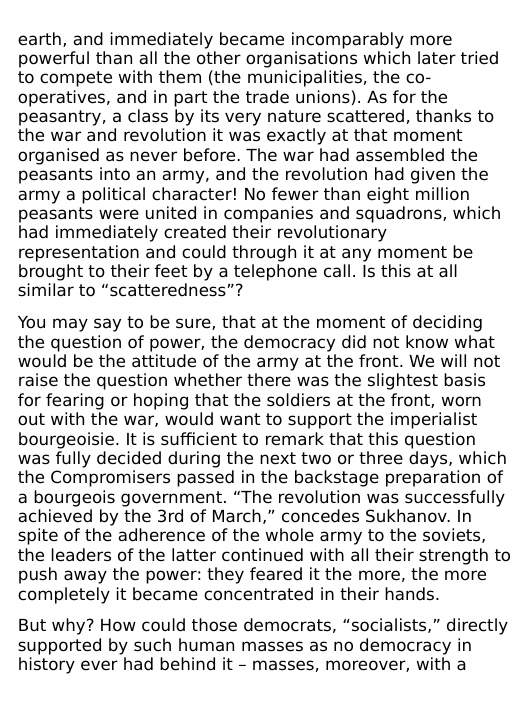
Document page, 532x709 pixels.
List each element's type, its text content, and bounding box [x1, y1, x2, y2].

text earth, and immediately became incomparably more powerful than all the other organisations which later tried to compete with them (the municipalities, the co-operatives, and in part the trade unions). As for the peasantry, a class by its very nature scattered, thanks to the war and revolution it was exactly at that moment organised as never before. The war had assembled the peasants into an army, and the revolution had given the army a political character! No fewer than eight million peasants were united in companies and squadrons, which had immediately created their revolutionary representation and could through it at any moment be brought to their feet by a telephone call. Is this at all similar to “scatteredness”? [18, 29, 514, 301]
text But why? How could those democrats, “socialists,” directly supported by such human masses as no democracy in history ever had behind it – masses, moreover, with a [18, 616, 514, 674]
text You may say to be sure, that at the moment of deciding the question of power, the democracy did not know what would be the attitude of the army at the front. We will not raise the question whether there was the slightest basis for fearing or hoping that the soldiers at the front, worn out with the war, would want to support the imperialist bourgeoisie. It is sufficient to remark that this question was fully decided during the next two or three days, which the Compromisers passed in the backstage preparation of a bourgeois government. “The revolution was successfully achieved by the 3rd of March,” concedes Sukhanov. In spite of the adherence of the whole army to the soviets, the leaders of the latter continued with all their strength to push away the power: they feared it the more, the more completely it became concentrated in their hands. [18, 313, 514, 604]
